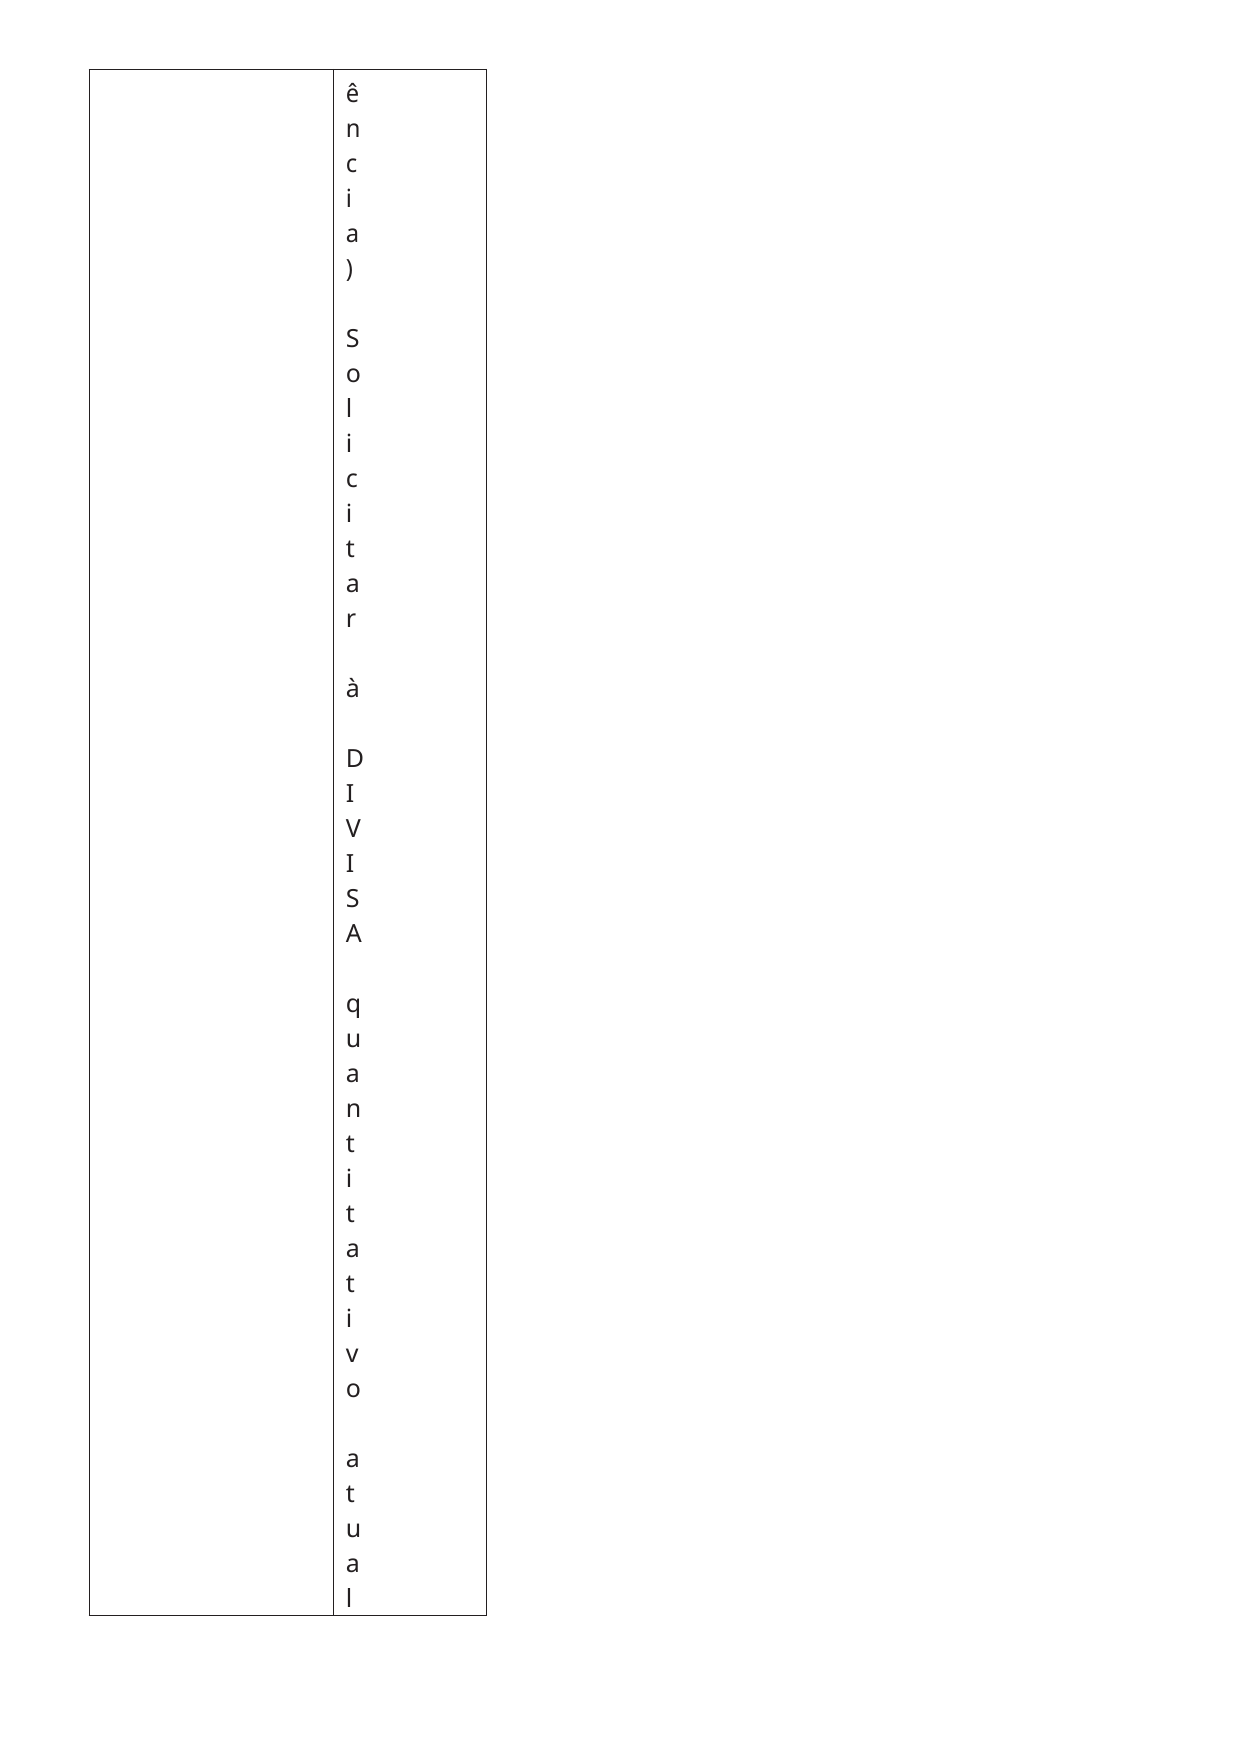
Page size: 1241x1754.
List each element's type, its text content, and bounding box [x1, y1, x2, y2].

table_cell ência) Solicitar à DIVISA quantitativo atual [334, 70, 486, 1615]
table_cell [90, 70, 333, 1615]
